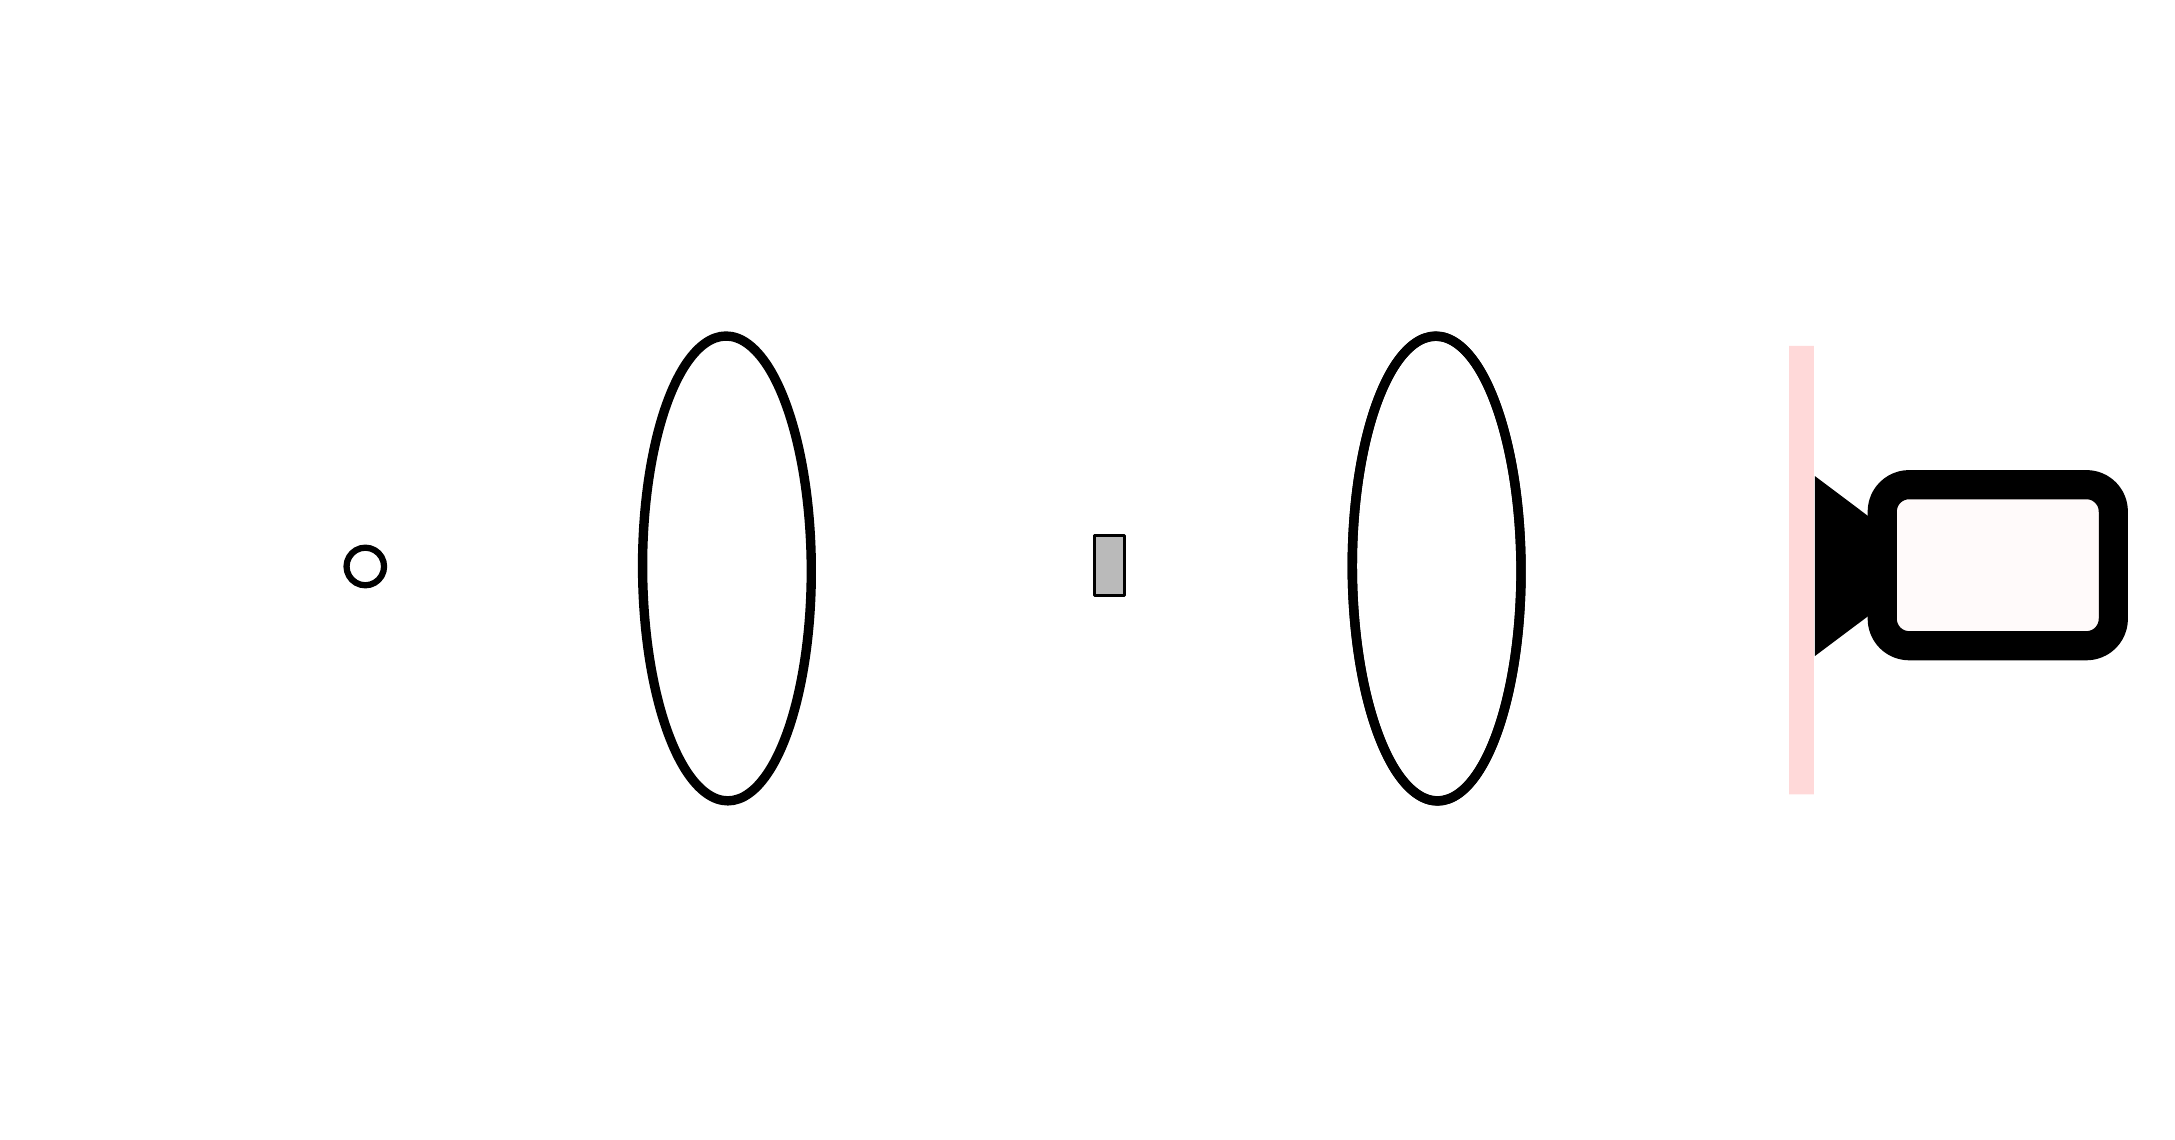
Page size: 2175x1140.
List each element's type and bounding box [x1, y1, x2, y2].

text_box [1882, 484, 2114, 646]
text_box [1094, 535, 1125, 596]
text_box [1814, 476, 1875, 657]
text_box [642, 336, 812, 801]
text_box [1357, 341, 1516, 796]
